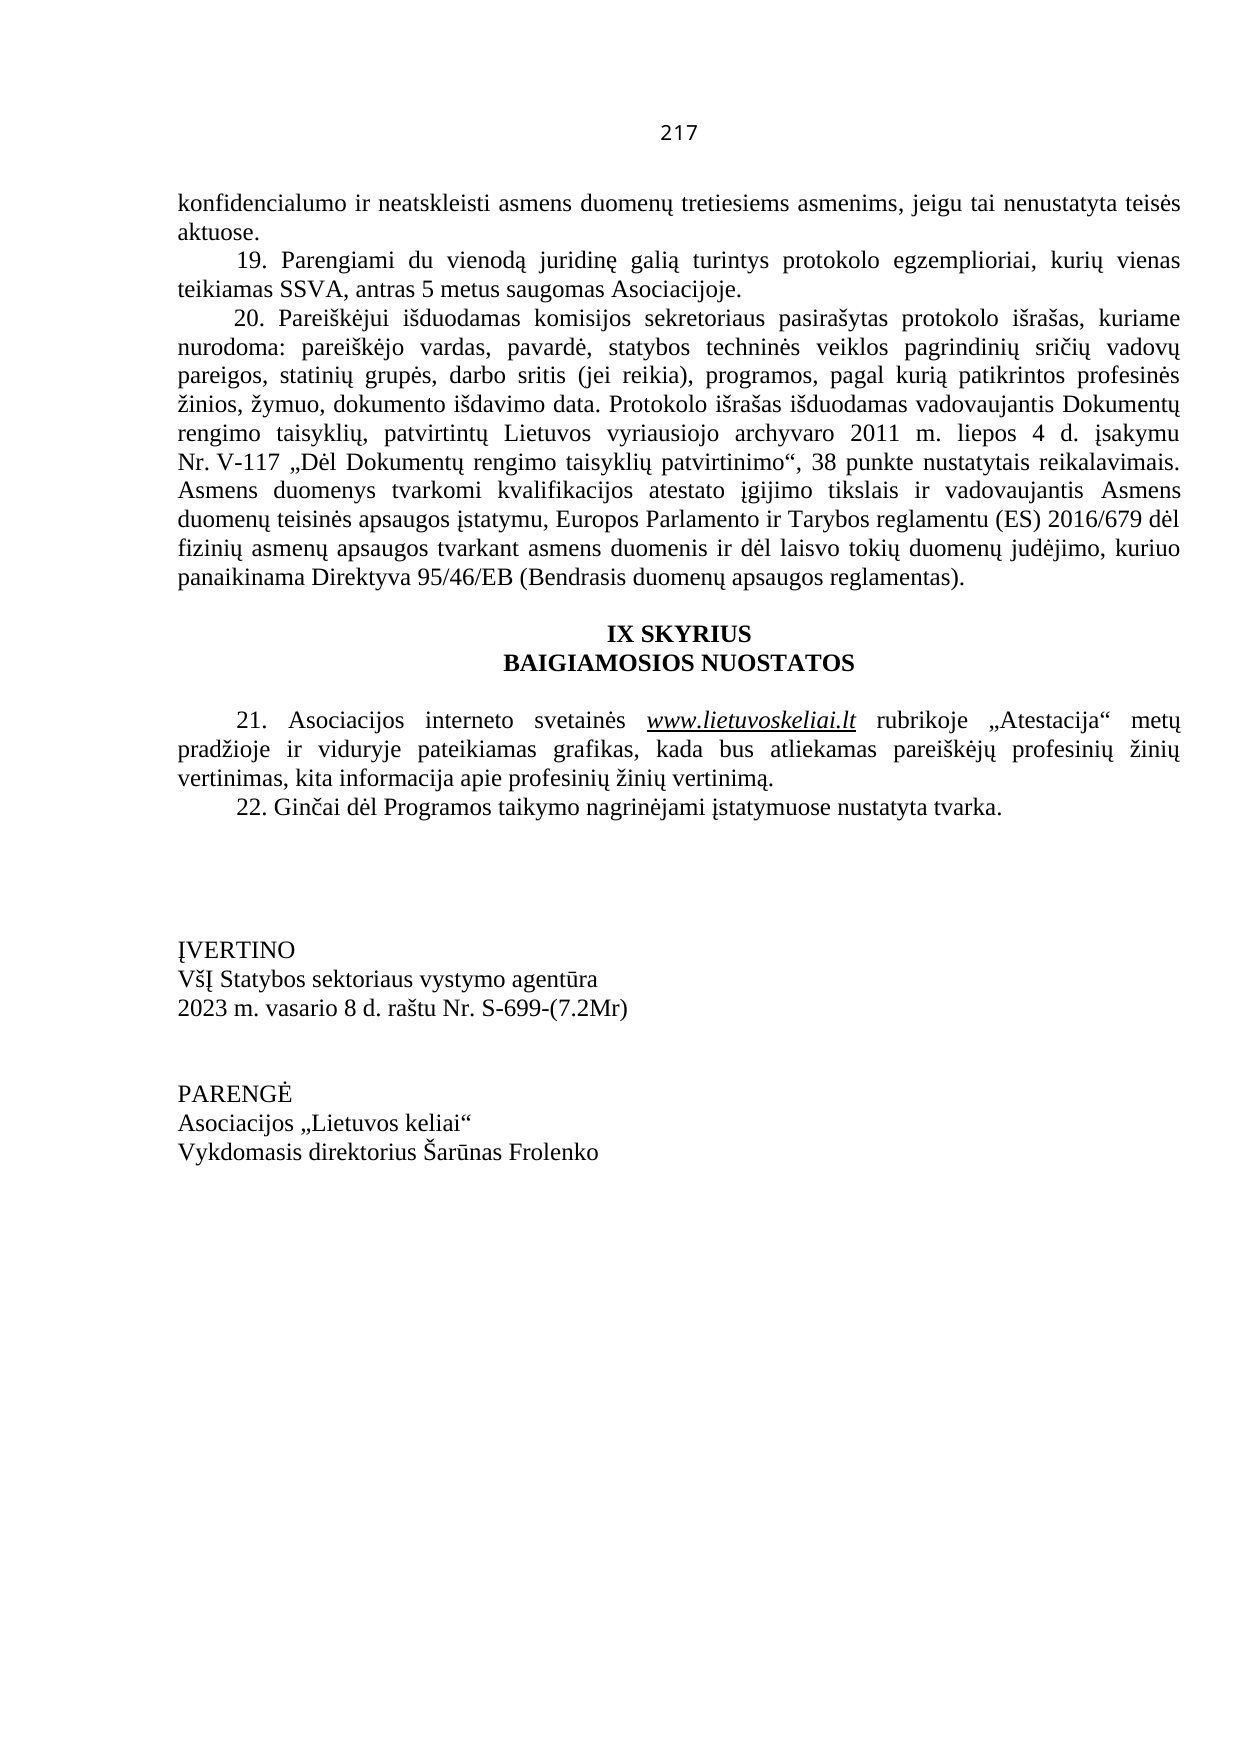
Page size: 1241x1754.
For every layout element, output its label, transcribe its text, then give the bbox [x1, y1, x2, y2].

text IX SKYRIUS [177, 619, 1181, 648]
text 2023 m. vasario 8 d. raštu Nr. S-699-(7.2Mr) [177, 993, 1181, 1022]
text PARENGĖ [177, 1079, 1181, 1108]
text 21. Asociacijos interneto svetainės www.lietuvoskeliai.lt rubrikoje „Atestacija“ metų pradžioje ir viduryje pateikiamas grafikas, kada bus atliekamas pareiškėjų profesinių žinių vertinimas, kita informacija apie profesinių žinių vertinimą. [177, 705, 1181, 792]
text BAIGIAMOSIOS NUOSTATOS [177, 648, 1181, 677]
text 19. Parengiami du vienodą juridinę galią turintys protokolo egzemplioriai, kurių vienas teikiamas SSVA, antras 5 metus saugomas Asociacijoje. [177, 245, 1181, 303]
text konfidencialumo ir neatskleisti asmens duomenų tretiesiems asmenims, jeigu tai nenustatyta teisės aktuose. [177, 188, 1181, 245]
text 20. Pareiškėjui išduodamas komisijos sekretoriaus pasirašytas protokolo išrašas, kuriame nurodoma: pareiškėjo vardas, pavardė, statybos techninės veiklos pagrindinių sričių vadovų pareigos, statinių grupės, darbo sritis (jei reikia), programos, pagal kurią patikrintos profesinės žinios, žymuo, dokumento išdavimo data. Protokolo išrašas išduodamas vadovaujantis Dokumentų rengimo taisyklių, patvirtintų Lietuvos vyriausiojo archyvaro 2011 m. liepos 4 d. įsakymu Nr. V‑117 „Dėl Dokumentų rengimo taisyklių patvirtinimo“, 38 punkte nustatytais reikalavimais. Asmens duomenys tvarkomi kvalifikacijos atestato įgijimo tikslais ir vadovaujantis Asmens duomenų teisinės apsaugos įstatymu, Europos Parlamento ir Tarybos reglamentu (ES) 2016/679 dėl fizinių asmenų apsaugos tvarkant asmens duomenis ir dėl laisvo tokių duomenų judėjimo, kuriuo panaikinama Direktyva 95/46/EB (Bendrasis duomenų apsaugos reglamentas). [177, 303, 1181, 590]
text VšĮ Statybos sektoriaus vystymo agentūra [177, 964, 1181, 993]
text Asociacijos „Lietuvos keliai“ [177, 1108, 1181, 1137]
text 22. Ginčai dėl Programos taikymo nagrinėjami įstatymuose nustatyta tvarka. [177, 792, 1181, 820]
text Vykdomasis direktorius Šarūnas Frolenko [177, 1137, 1181, 1165]
text ĮVERTINO [177, 935, 1181, 964]
